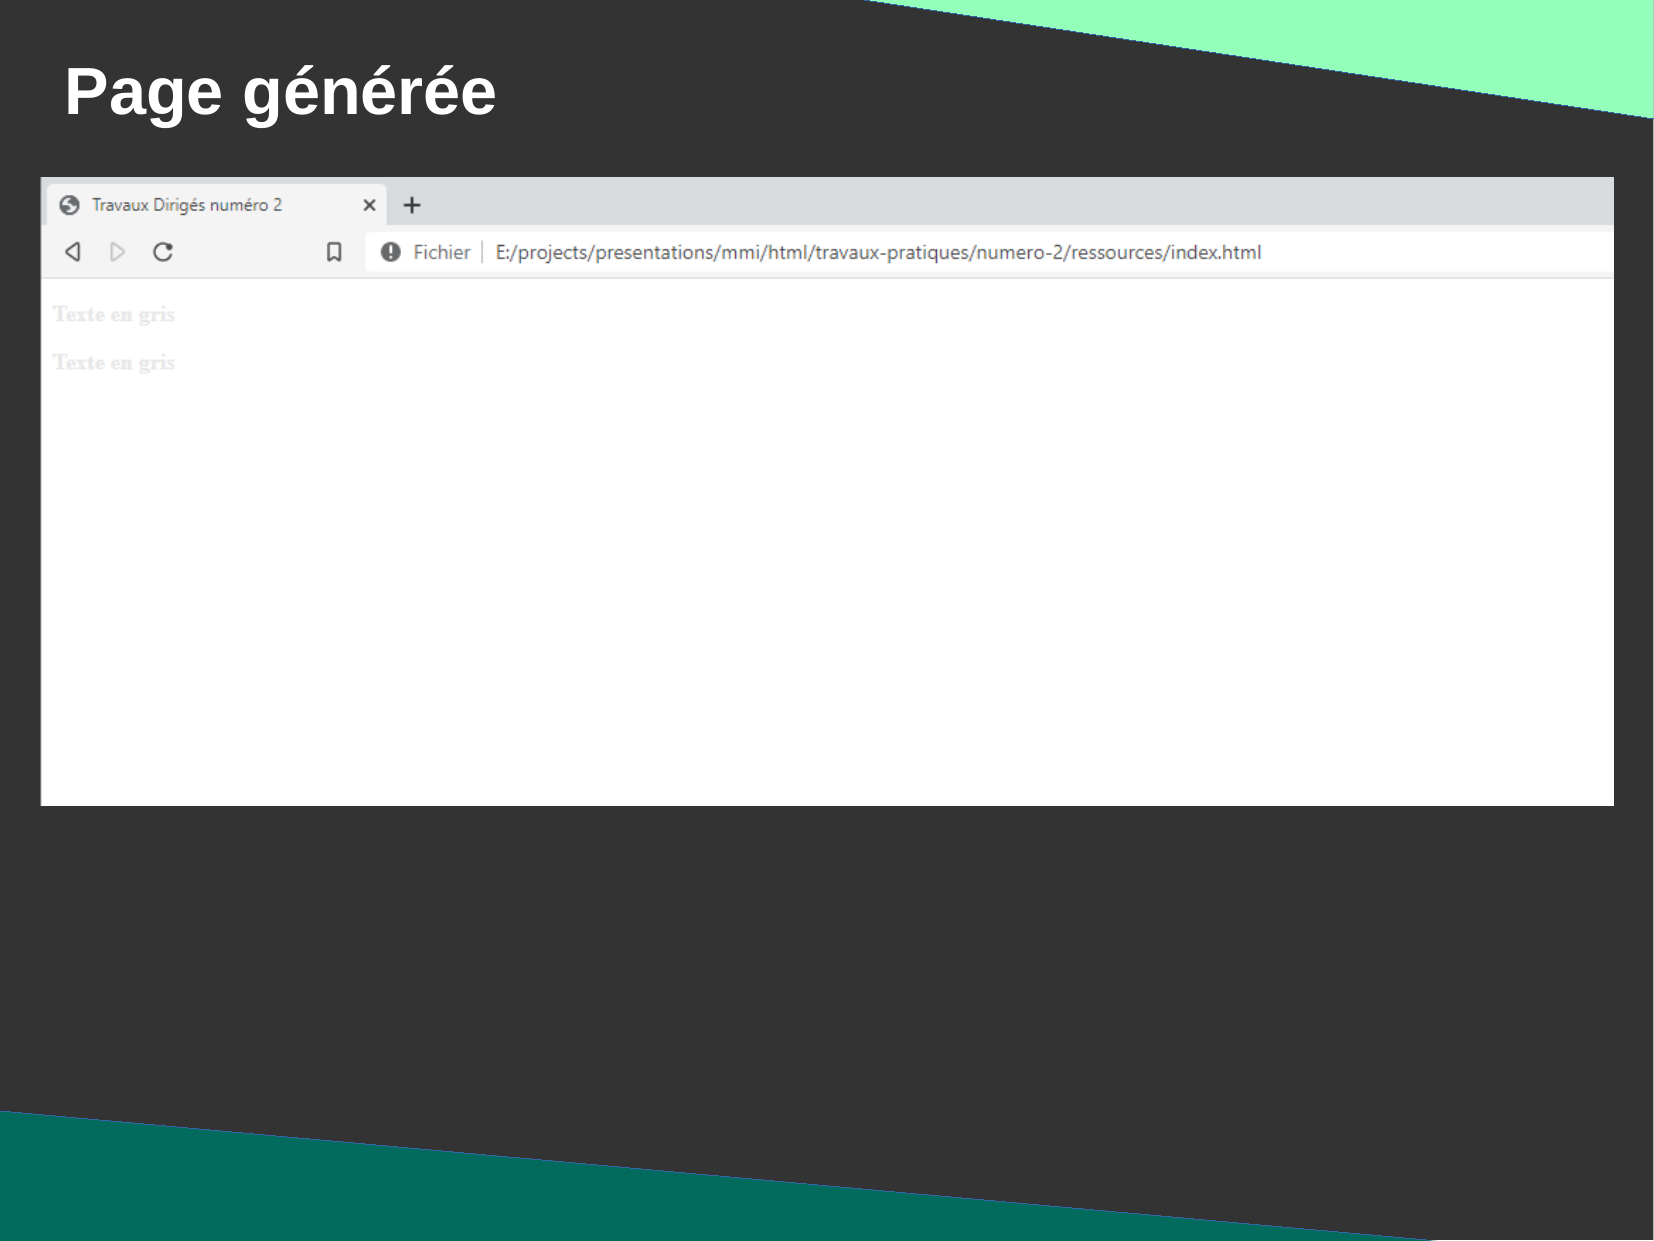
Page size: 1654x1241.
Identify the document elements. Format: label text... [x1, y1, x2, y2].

title Page générée [64, 54, 1553, 157]
text_box [864, 0, 1654, 119]
picture [40, 177, 1614, 806]
